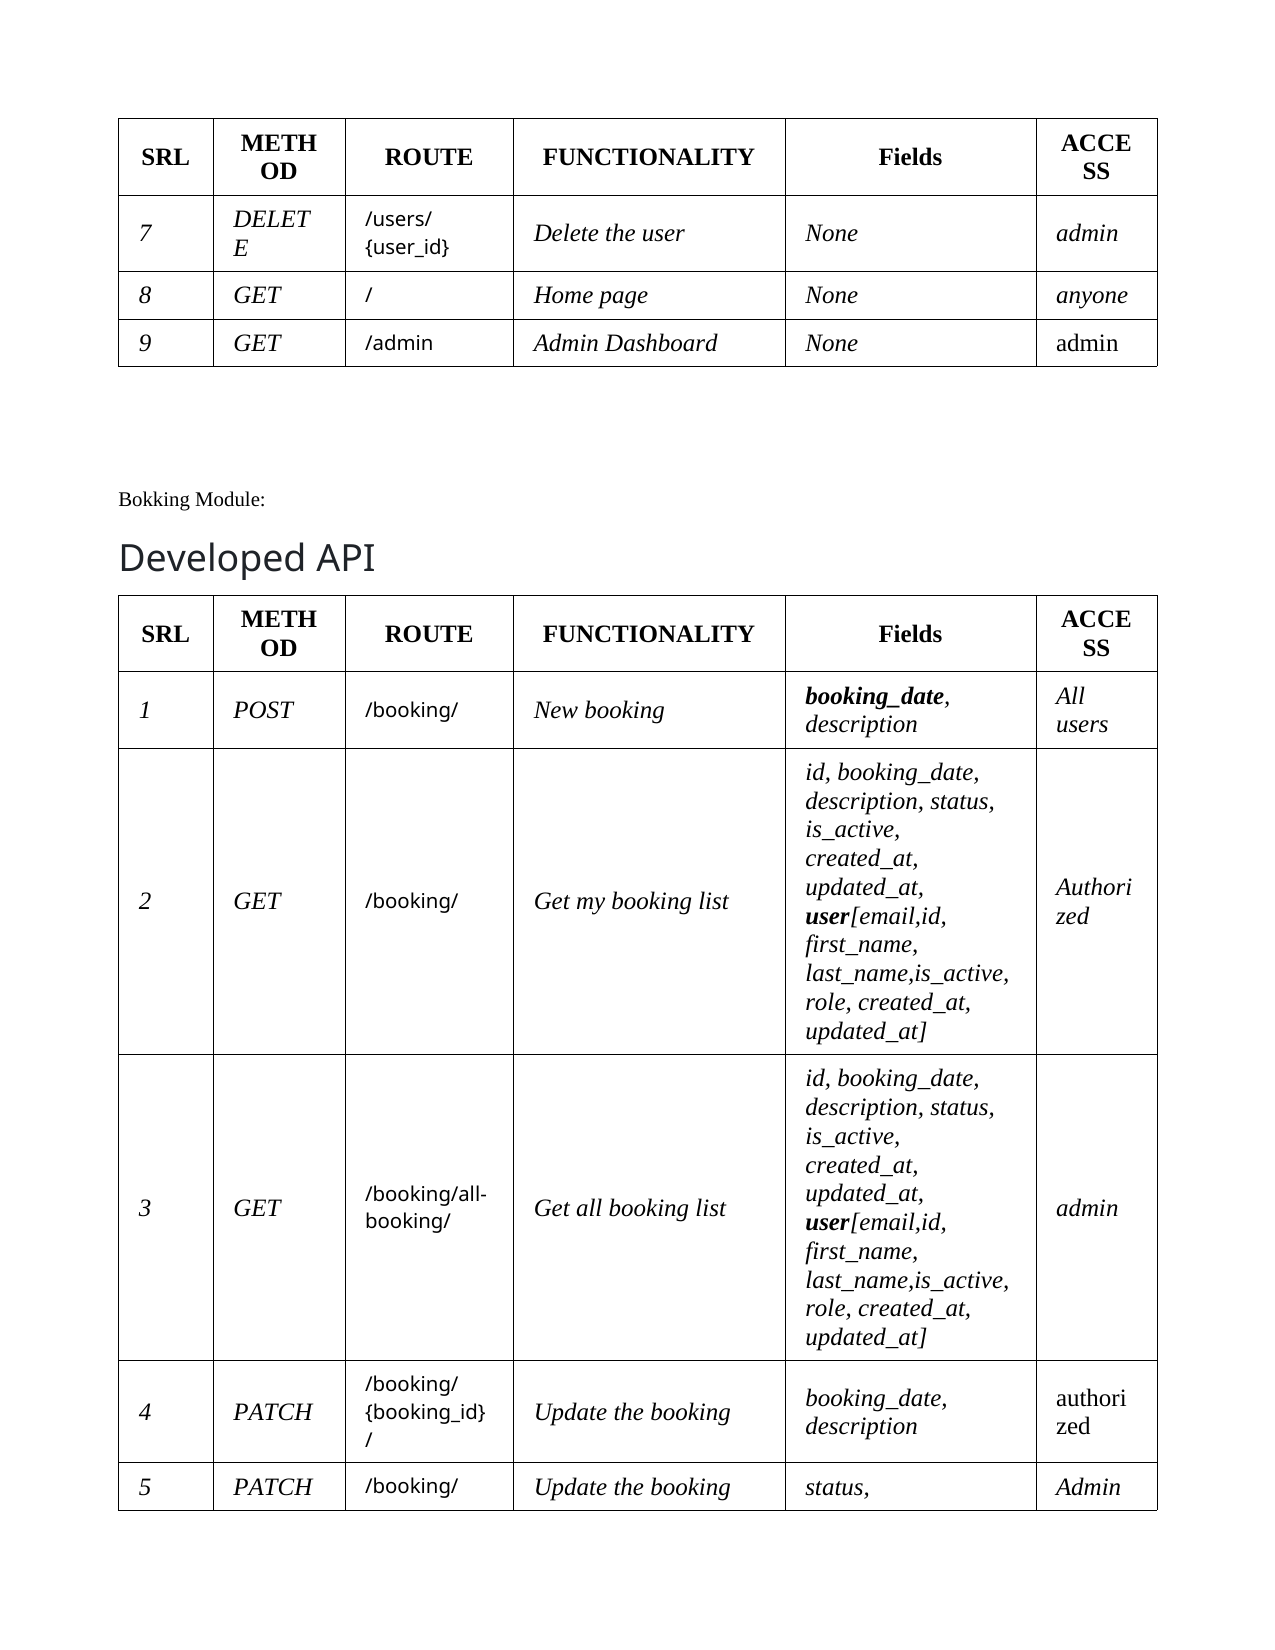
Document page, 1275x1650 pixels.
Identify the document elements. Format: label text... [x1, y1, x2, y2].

table_header Fields [786, 596, 1036, 671]
table_cell 2 [119, 749, 213, 1054]
table_cell Home page [514, 272, 785, 318]
table_cell Authorized [1037, 749, 1157, 1054]
table_cell /admin [346, 320, 513, 366]
table_cell 8 [119, 272, 213, 318]
table_cell Update the booking [514, 1361, 785, 1462]
table_cell GET [214, 320, 345, 366]
table_cell DELETE [214, 196, 345, 271]
table_cell 9 [119, 320, 213, 366]
table_cell /booking/ [346, 749, 513, 1054]
table_cell /booking/all-booking/ [346, 1055, 513, 1360]
subtitle Developed API [118, 531, 1157, 582]
table_cell None [786, 196, 1036, 271]
table_cell id, booking_date, description, status, is_active, created_at, updated_at, user[email,id, first_name, last_name,is_active, role, created_at, updated_at] [786, 1055, 1036, 1360]
table_cell admin [1037, 1055, 1157, 1360]
table_header SRL [119, 119, 213, 194]
table_cell / [346, 272, 513, 318]
table_cell 7 [119, 196, 213, 271]
table_cell /booking/ [346, 1463, 513, 1510]
table_cell GET [214, 1055, 345, 1360]
table_header SRL [119, 596, 213, 671]
table_cell booking_date, description [786, 672, 1036, 748]
table_cell authorized [1037, 1361, 1157, 1462]
table_header FUNCTIONALITY [514, 596, 785, 671]
table_cell booking_date, description [786, 1361, 1036, 1462]
table_cell POST [214, 672, 345, 748]
table_cell Update the booking [514, 1463, 785, 1510]
table_cell id, booking_date, description, status, is_active, created_at, updated_at, user[email,id, first_name, last_name,is_active, role, created_at, updated_at] [786, 749, 1036, 1054]
table_cell Get my booking list [514, 749, 785, 1054]
table_cell 3 [119, 1055, 213, 1360]
table_cell None [786, 320, 1036, 366]
table_cell /users/{user_id} [346, 196, 513, 271]
table_header ROUTE [346, 596, 513, 671]
table_cell /booking/{booking_id}/ [346, 1361, 513, 1462]
table_cell Admin [1037, 1463, 1157, 1510]
table_cell GET [214, 749, 345, 1054]
table_cell 1 [119, 672, 213, 748]
table_cell status, [786, 1463, 1036, 1510]
table_cell admin [1037, 196, 1157, 271]
table_header ROUTE [346, 119, 513, 194]
table_cell GET [214, 272, 345, 318]
table_cell admin [1037, 320, 1157, 366]
table_header ACCESS [1037, 596, 1157, 671]
table_cell PATCH [214, 1463, 345, 1510]
table_cell Admin Dashboard [514, 320, 785, 366]
table_cell None [786, 272, 1036, 318]
table_cell All users [1037, 672, 1157, 748]
table_cell Delete the user [514, 196, 785, 271]
table_header METHOD [214, 119, 345, 194]
text Bokking Module: [118, 486, 1157, 511]
table_cell anyone [1037, 272, 1157, 318]
table_cell 5 [119, 1463, 213, 1510]
table_header ACCESS [1037, 119, 1157, 194]
table_cell 4 [119, 1361, 213, 1462]
table_cell /booking/ [346, 672, 513, 748]
table_header METHOD [214, 596, 345, 671]
table_cell Get all booking list [514, 1055, 785, 1360]
table_cell PATCH [214, 1361, 345, 1462]
table_cell New booking [514, 672, 785, 748]
table_header Fields [786, 119, 1036, 194]
table_header FUNCTIONALITY [514, 119, 785, 194]
